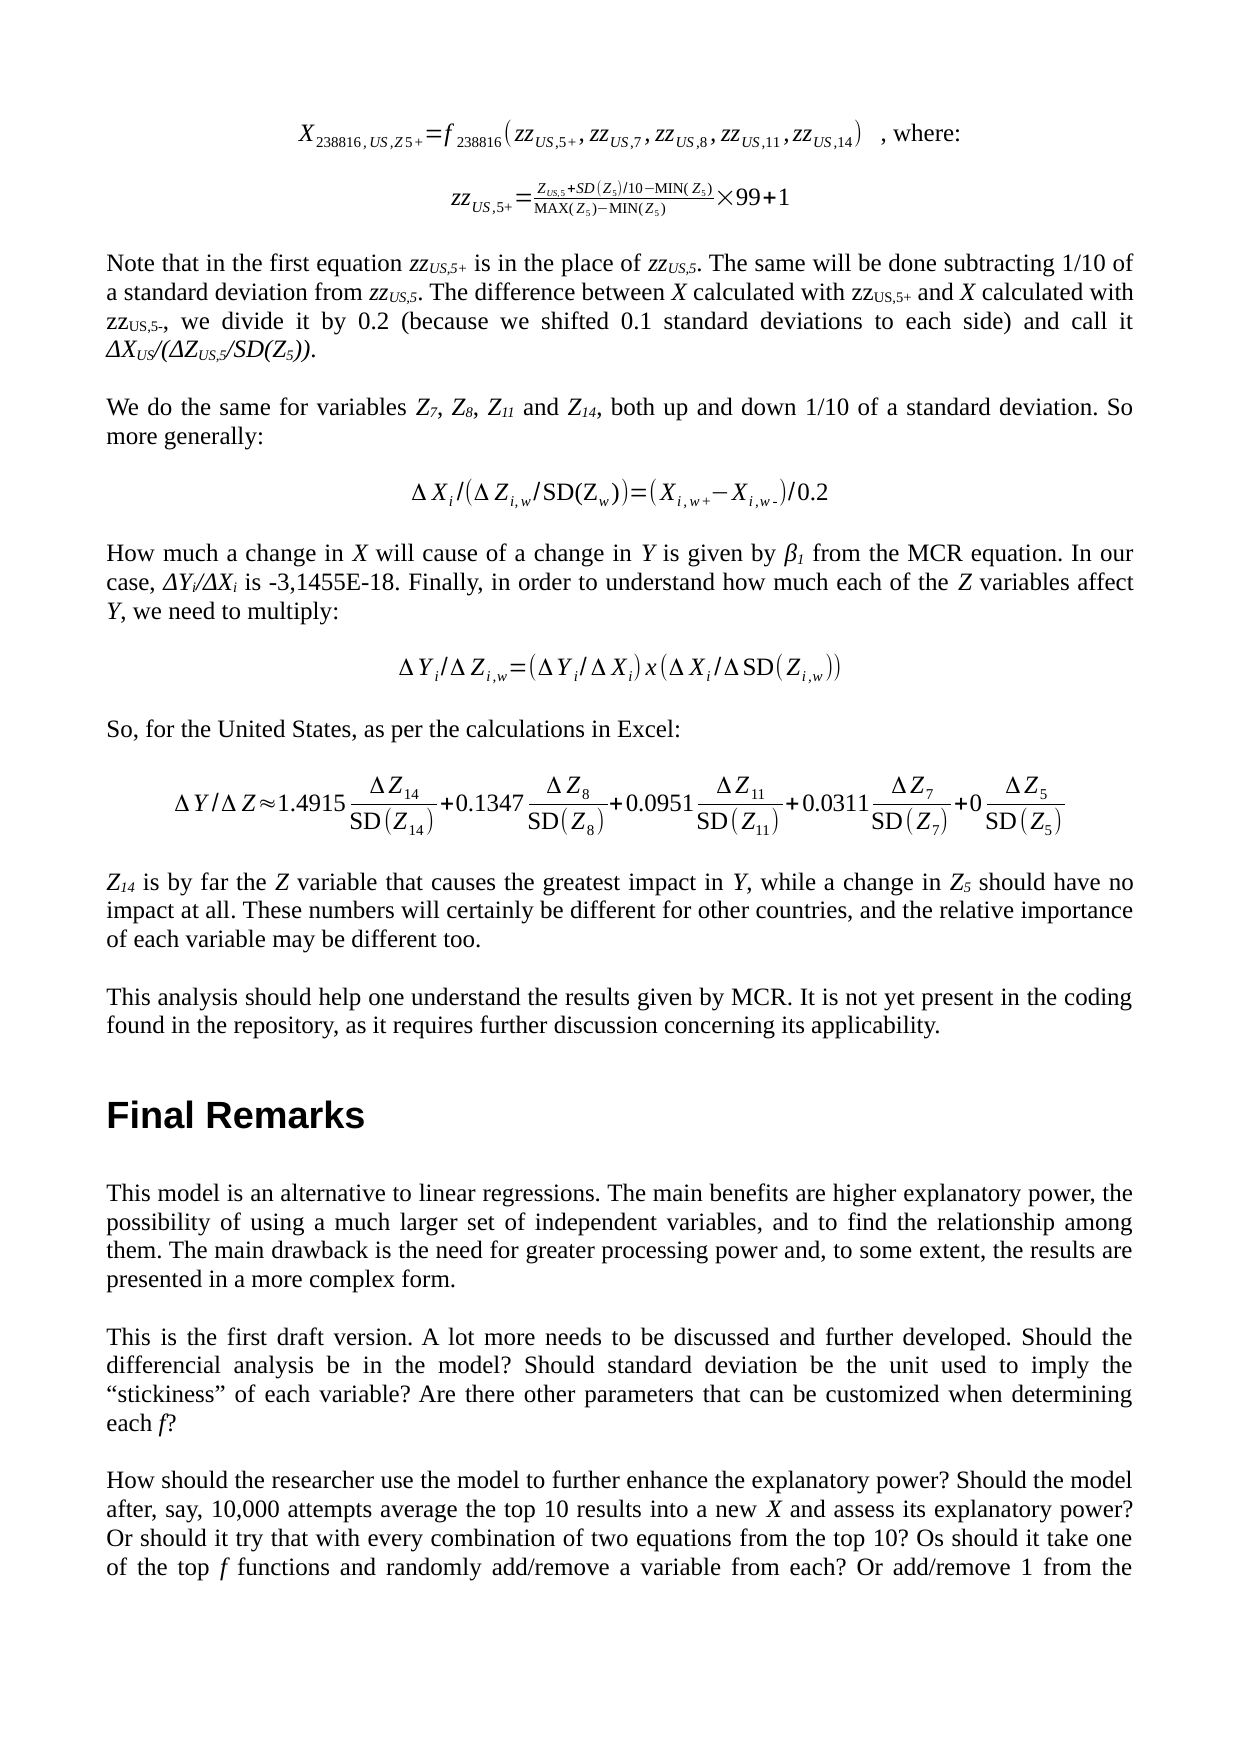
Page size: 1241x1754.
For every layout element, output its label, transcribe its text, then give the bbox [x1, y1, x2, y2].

text This analysis should help one understand the results given by MCR. It is not yet present in the coding found in the repository, as it requires further discussion concerning its applicability. [106, 982, 1134, 1039]
text How should the researcher use the model to further enhance the explanatory power? Should the model after, say, 10,000 attempts average the top 10 results into a new X and assess its explanatory power? Or should it try that with every combination of two equations from the top 10? Os should it take one of the top f functions and randomly add/remove a variable from each? Or add/remove 1 from the [106, 1466, 1134, 1581]
text Z14 is by far the Z variable that causes the greatest impact in Y, while a change in Z5 should have no impact at all. These numbers will certainly be different for other countries, and the relative importance of each variable may be different too. [106, 867, 1134, 953]
text We do the same for variables Z7, Z8, Z11 and Z14, both up and down 1/10 of a standard deviation. So more generally: [106, 392, 1134, 449]
text How much a change in X will cause of a change in Y is given by β1 from the MCR equation. In our case, ΔYi/ΔXi is -3,1455E-18. Finally, in order to understand how much each of the Z variables affect Y, we need to multiply: [106, 538, 1134, 625]
text This model is an alternative to linear regressions. The main benefits are higher explanatory power, the possibility of using a much larger set of independent variables, and to find the relationship among them. The main drawback is the need for greater processing power and, to some extent, the results are presented in a more complex form. [106, 1178, 1134, 1293]
text Note that in the first equation zzUS,5+ is in the place of zzUS,5. The same will be done subtracting 1/10 of a standard deviation from zzUS,5. The difference between X calculated with zzUS,5+ and X calculated with zzUS,5-, we divide it by 0.2 (because we shifted 0.1 standard deviations to each side) and call it ΔXUS/(ΔZUS,5/SD(Z5)). [106, 248, 1134, 363]
text This is the first draft version. A lot more needs to be discussed and further developed. Should the differencial analysis be in the model? Should standard deviation be the unit used to imply the “stickiness” of each variable? Are there other parameters that can be customized when determining each f? [106, 1322, 1134, 1437]
text , where: [106, 118, 1134, 151]
subtitle Final Remarks [106, 1093, 1134, 1137]
text So, for the United States, as per the calculations in Excel: [106, 714, 1134, 742]
